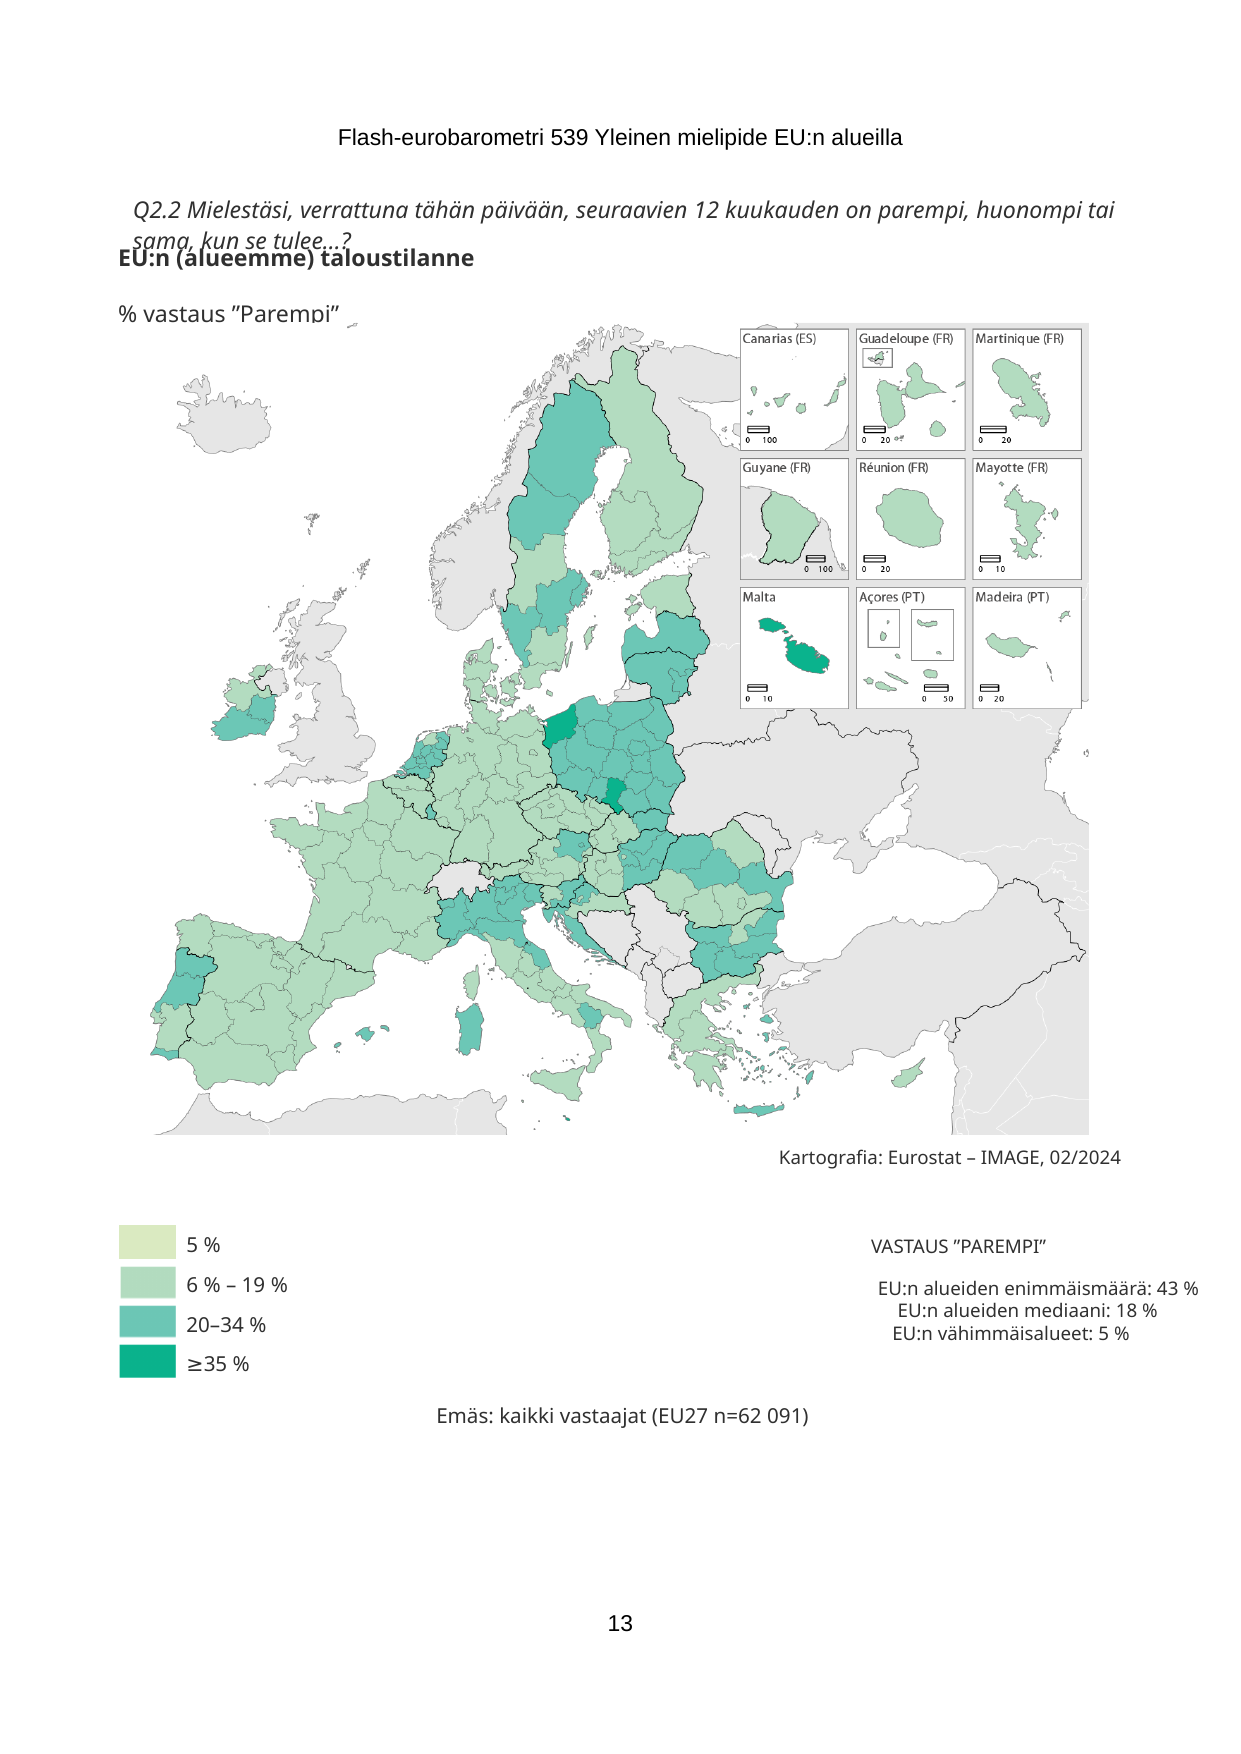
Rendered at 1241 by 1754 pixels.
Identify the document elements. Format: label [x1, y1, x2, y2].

picture [121, 1267, 175, 1299]
picture [119, 1225, 176, 1259]
picture [120, 1306, 175, 1338]
picture [118, 320, 1089, 1136]
picture [120, 1345, 175, 1377]
